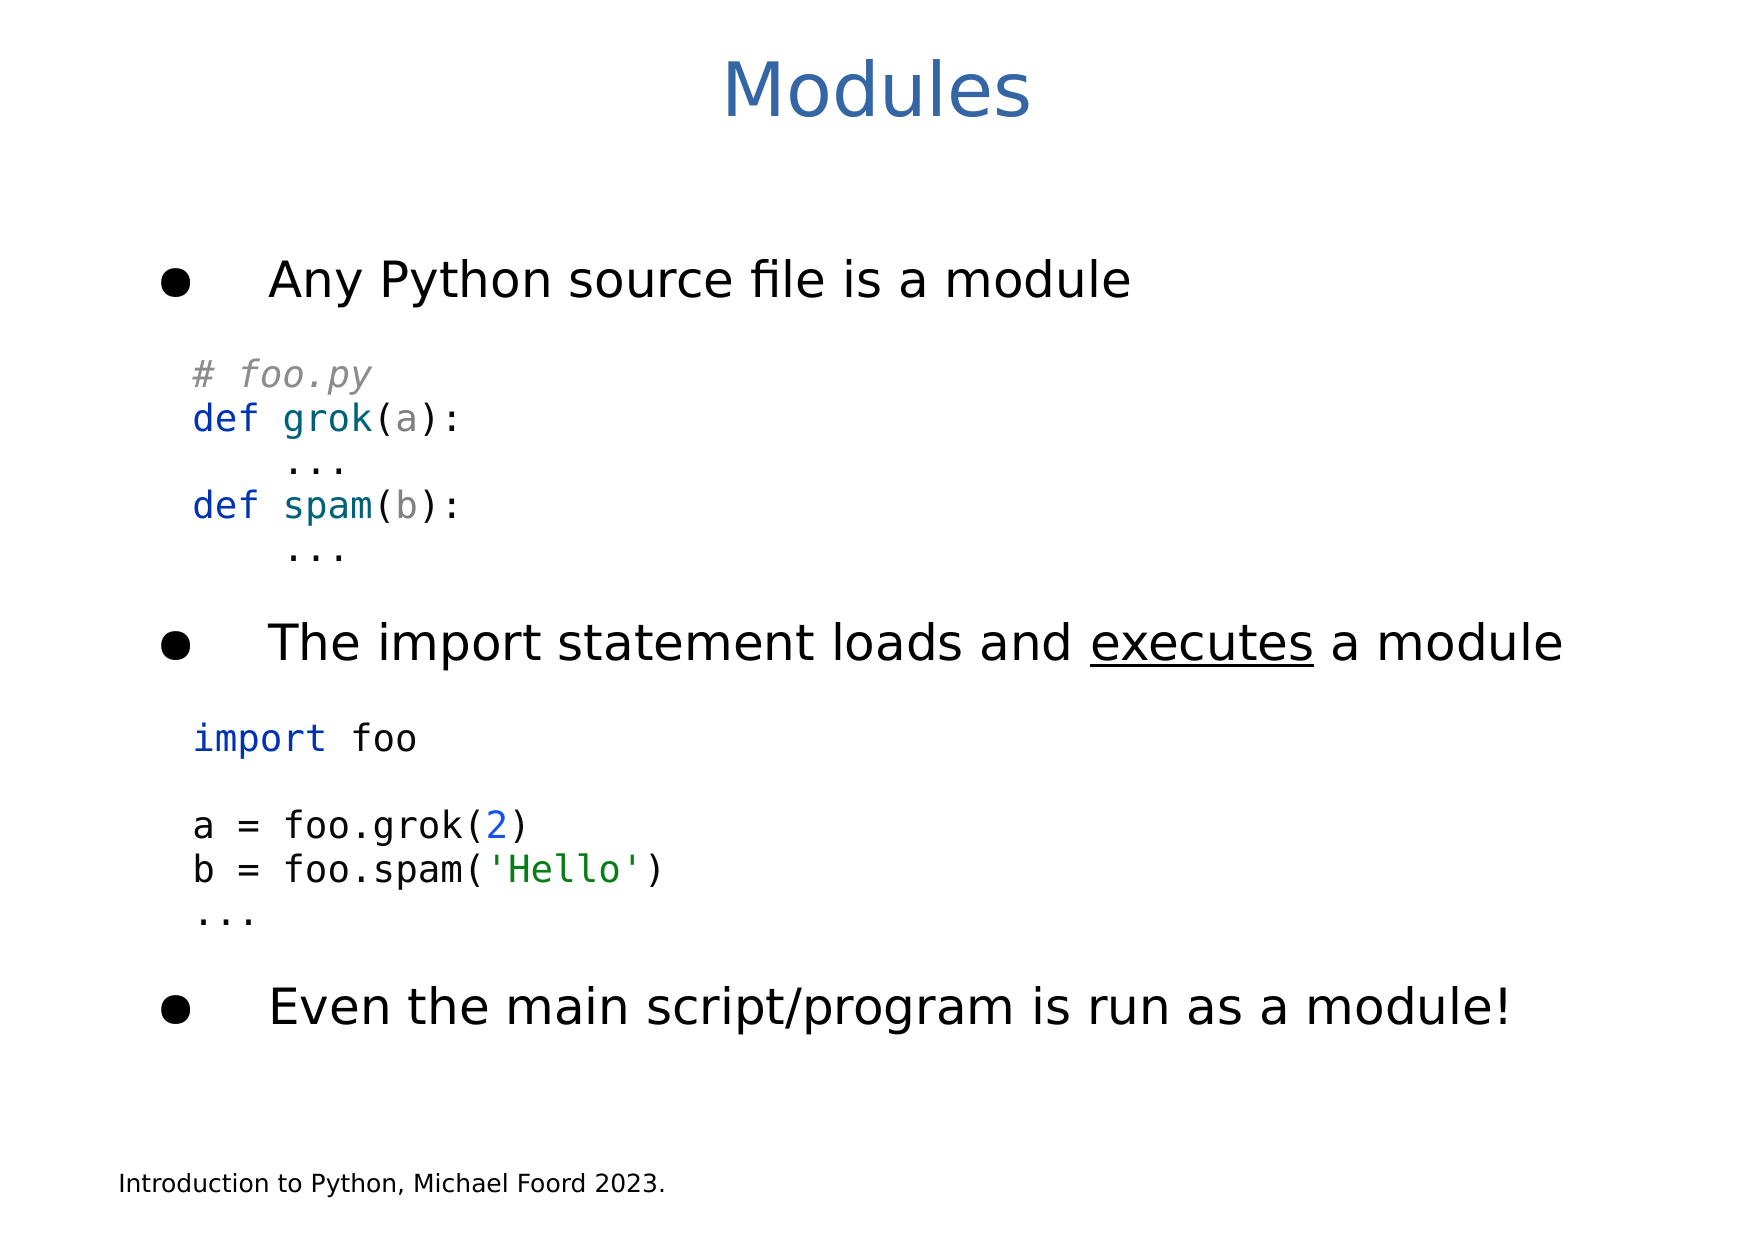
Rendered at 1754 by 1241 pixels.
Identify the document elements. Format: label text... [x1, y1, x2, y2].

list Any Python source file is a module [156, 251, 1636, 309]
list Even the main script/program is run as a module! [156, 978, 1636, 1036]
text import foo a = foo.grok(2) b = foo.spam('Hello') ... [192, 716, 1636, 934]
subtitle Modules [118, 47, 1636, 134]
list The import statement loads and executes a module [156, 614, 1636, 673]
text # foo.py def grok(a): ... def spam(b): ... [192, 352, 1636, 571]
